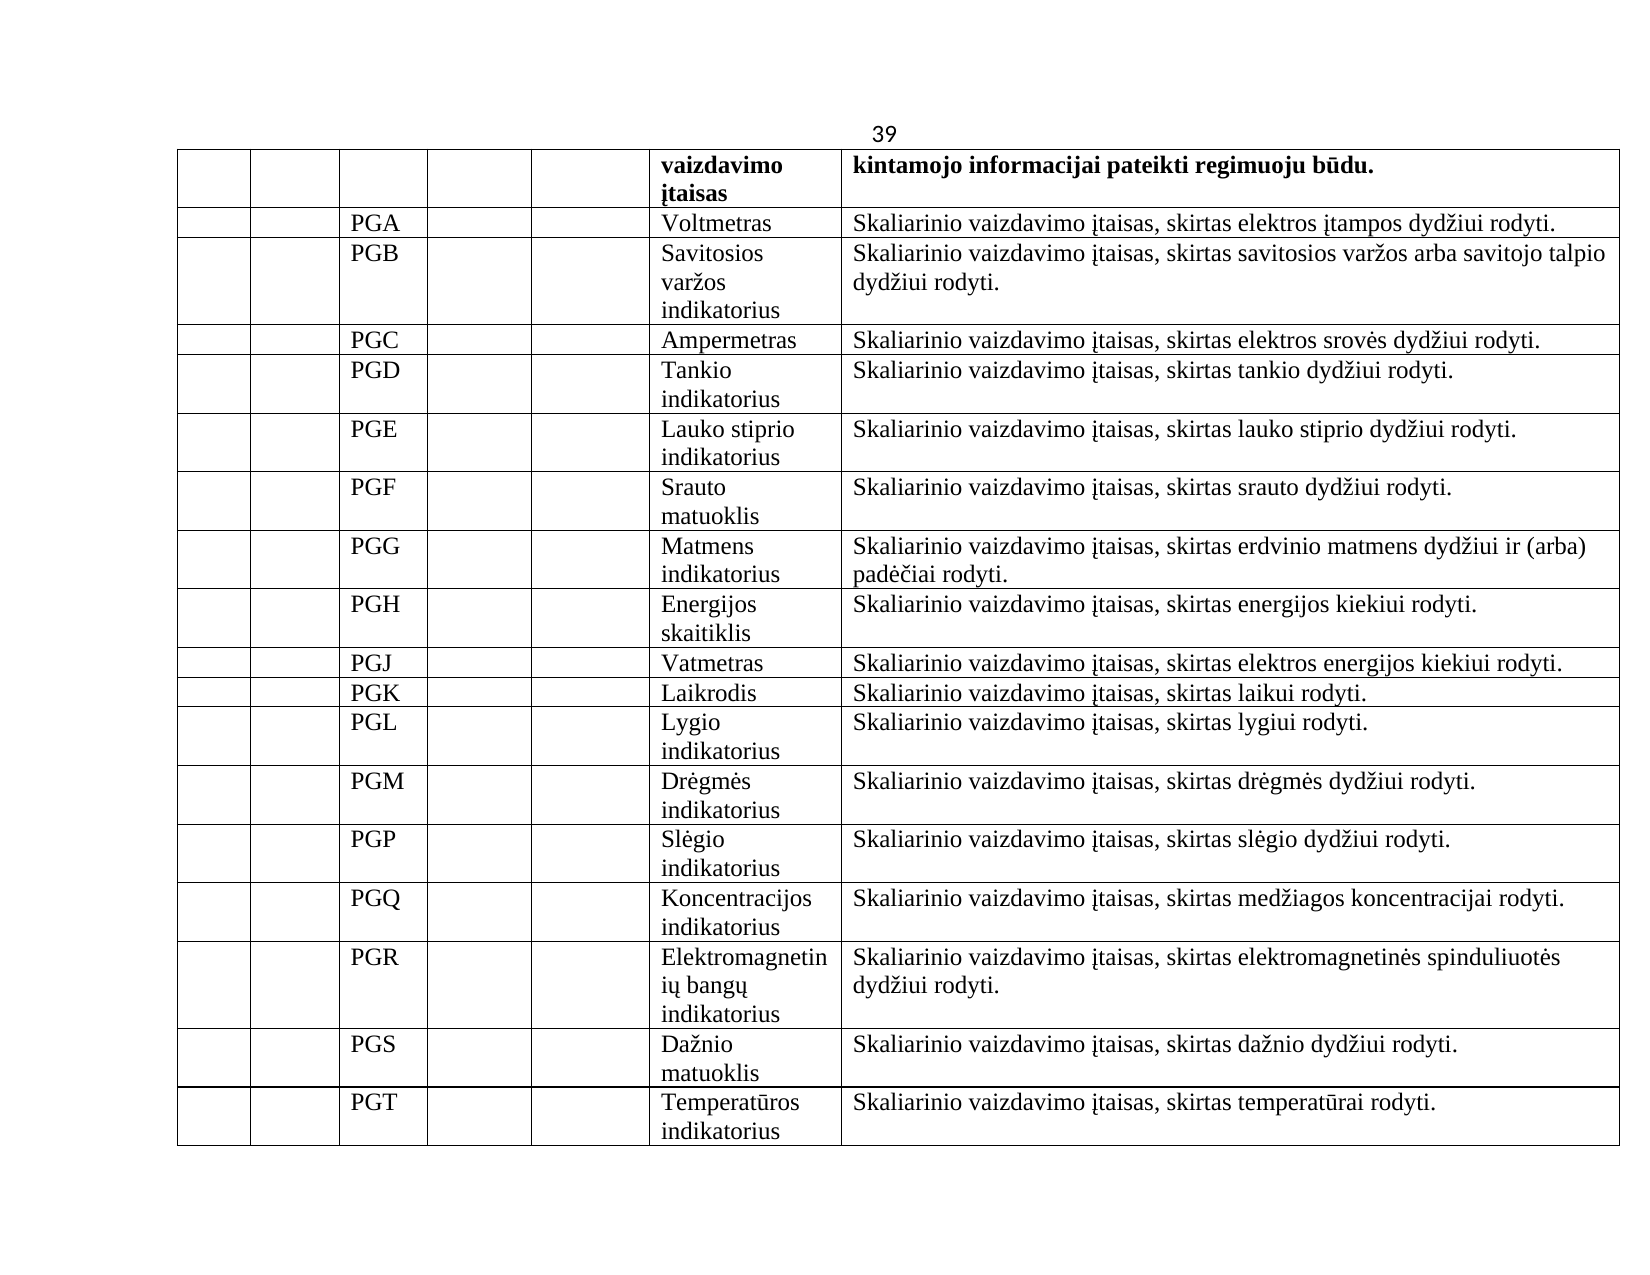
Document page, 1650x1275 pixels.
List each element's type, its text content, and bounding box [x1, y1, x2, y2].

table_cell Elektromagnetinių bangų indikatorius [650, 942, 841, 1028]
table_cell [251, 325, 339, 354]
table_cell [532, 648, 649, 677]
table_cell [251, 589, 339, 647]
table_cell [532, 707, 649, 765]
table_cell [532, 472, 649, 530]
table_cell PGG [340, 531, 427, 588]
table_cell PGM [340, 766, 427, 823]
table_cell Lygio indikatorius [650, 707, 841, 765]
table_cell Skaliarinio vaizdavimo įtaisas, skirtas elektros įtampos dydžiui rodyti. [842, 208, 1619, 237]
table_cell [532, 942, 649, 1028]
table_cell PGC [340, 325, 427, 354]
table_cell [178, 589, 250, 647]
table_cell [428, 707, 531, 765]
table_cell PGE [340, 414, 427, 471]
table_cell [532, 325, 649, 354]
table_cell [178, 1029, 250, 1086]
table_cell [178, 238, 250, 324]
table_cell [532, 883, 649, 941]
table_cell [532, 1088, 649, 1145]
table_cell [251, 1029, 339, 1086]
table_cell [178, 531, 250, 588]
table_cell Skaliarinio vaizdavimo įtaisas, skirtas lauko stiprio dydžiui rodyti. [842, 414, 1619, 471]
table_cell [428, 325, 531, 354]
table_cell [428, 414, 531, 471]
table_cell Skaliarinio vaizdavimo įtaisas, skirtas temperatūrai rodyti. [842, 1088, 1619, 1145]
table_cell Matmens indikatorius [650, 531, 841, 588]
table_cell Dažnio matuoklis [650, 1029, 841, 1086]
table_cell [532, 208, 649, 237]
table_cell [178, 325, 250, 354]
table_cell [428, 150, 531, 207]
table_cell PGL [340, 707, 427, 765]
table_cell vaizdavimo įtaisas [650, 150, 841, 207]
table_cell [532, 531, 649, 588]
table_cell PGF [340, 472, 427, 530]
table_cell Savitosios varžos indikatorius [650, 238, 841, 324]
table_cell Srauto matuoklis [650, 472, 841, 530]
table_cell [251, 150, 339, 207]
table_cell Skaliarinio vaizdavimo įtaisas, skirtas savitosios varžos arba savitojo talpio dydžiui rodyti. [842, 238, 1619, 324]
table_cell PGS [340, 1029, 427, 1086]
table_cell [532, 414, 649, 471]
table_cell [178, 355, 250, 413]
table_cell PGB [340, 238, 427, 324]
table_cell Skaliarinio vaizdavimo įtaisas, skirtas elektromagnetinės spinduliuotės dydžiui rodyti. [842, 942, 1619, 1028]
table_cell Ampermetras [650, 325, 841, 354]
table_cell [178, 707, 250, 765]
table_cell Tankio indikatorius [650, 355, 841, 413]
table_cell Skaliarinio vaizdavimo įtaisas, skirtas erdvinio matmens dydžiui ir (arba) padėčiai rodyti. [842, 531, 1619, 588]
table_cell [178, 766, 250, 823]
table_cell PGQ [340, 883, 427, 941]
table_cell Temperatūros indikatorius [650, 1088, 841, 1145]
table_cell [532, 678, 649, 706]
table_cell [428, 825, 531, 882]
table_cell Slėgio indikatorius [650, 825, 841, 882]
table_cell [251, 825, 339, 882]
table_cell [251, 208, 339, 237]
table_cell Drėgmės indikatorius [650, 766, 841, 823]
table_cell [251, 238, 339, 324]
table_cell [251, 648, 339, 677]
table_cell Vatmetras [650, 648, 841, 677]
table_cell PGA [340, 208, 427, 237]
table_cell [428, 355, 531, 413]
table_cell Koncentracijos indikatorius [650, 883, 841, 941]
table_cell [428, 208, 531, 237]
table_cell [251, 355, 339, 413]
table_cell [251, 883, 339, 941]
table_cell [428, 1088, 531, 1145]
table_cell Skaliarinio vaizdavimo įtaisas, skirtas laikui rodyti. [842, 678, 1619, 706]
table_cell [428, 531, 531, 588]
table_cell [251, 942, 339, 1028]
table_cell [178, 150, 250, 207]
table_cell [532, 238, 649, 324]
table_cell Skaliarinio vaizdavimo įtaisas, skirtas elektros energijos kiekiui rodyti. [842, 648, 1619, 677]
table_cell [178, 1088, 250, 1145]
table_cell Energijos skaitiklis [650, 589, 841, 647]
table_cell [251, 766, 339, 823]
table_cell PGP [340, 825, 427, 882]
table_cell [428, 883, 531, 941]
table_cell [428, 942, 531, 1028]
table_cell Skaliarinio vaizdavimo įtaisas, skirtas energijos kiekiui rodyti. [842, 589, 1619, 647]
table_cell [428, 238, 531, 324]
table_cell [428, 589, 531, 647]
table_cell Skaliarinio vaizdavimo įtaisas, skirtas medžiagos koncentracijai rodyti. [842, 883, 1619, 941]
table_cell [532, 766, 649, 823]
table_cell [428, 648, 531, 677]
table_cell [178, 648, 250, 677]
table_cell Skaliarinio vaizdavimo įtaisas, skirtas dažnio dydžiui rodyti. [842, 1029, 1619, 1086]
table_cell [251, 531, 339, 588]
table_cell Skaliarinio vaizdavimo įtaisas, skirtas lygiui rodyti. [842, 707, 1619, 765]
table_cell [428, 766, 531, 823]
table_cell [532, 150, 649, 207]
table_cell [251, 414, 339, 471]
table_cell [251, 707, 339, 765]
table_cell [178, 678, 250, 706]
table_cell [428, 472, 531, 530]
table_cell Lauko stiprio indikatorius [650, 414, 841, 471]
table_cell Skaliarinio vaizdavimo įtaisas, skirtas srauto dydžiui rodyti. [842, 472, 1619, 530]
table_cell PGH [340, 589, 427, 647]
table_cell Skaliarinio vaizdavimo įtaisas, skirtas tankio dydžiui rodyti. [842, 355, 1619, 413]
table_cell [251, 678, 339, 706]
table_cell kintamojo informacijai pateikti regimuoju būdu. [842, 150, 1619, 207]
table_cell [178, 883, 250, 941]
table_cell [178, 208, 250, 237]
table_cell [428, 1029, 531, 1086]
table_cell [340, 150, 427, 207]
table_cell Voltmetras [650, 208, 841, 237]
table_cell [178, 414, 250, 471]
table_cell [532, 355, 649, 413]
table_cell [178, 942, 250, 1028]
table_cell [532, 825, 649, 882]
table_cell PGT [340, 1088, 427, 1145]
table_cell PGD [340, 355, 427, 413]
table_cell [532, 1029, 649, 1086]
table_cell Skaliarinio vaizdavimo įtaisas, skirtas drėgmės dydžiui rodyti. [842, 766, 1619, 823]
table_cell [178, 825, 250, 882]
table_cell [178, 472, 250, 530]
table_cell Skaliarinio vaizdavimo įtaisas, skirtas elektros srovės dydžiui rodyti. [842, 325, 1619, 354]
table_cell [428, 678, 531, 706]
table_cell [251, 472, 339, 530]
table_cell Skaliarinio vaizdavimo įtaisas, skirtas slėgio dydžiui rodyti. [842, 825, 1619, 882]
table_cell Laikrodis [650, 678, 841, 706]
table_cell [532, 589, 649, 647]
table_cell PGJ [340, 648, 427, 677]
table_cell PGK [340, 678, 427, 706]
table_cell PGR [340, 942, 427, 1028]
table_cell [251, 1088, 339, 1145]
